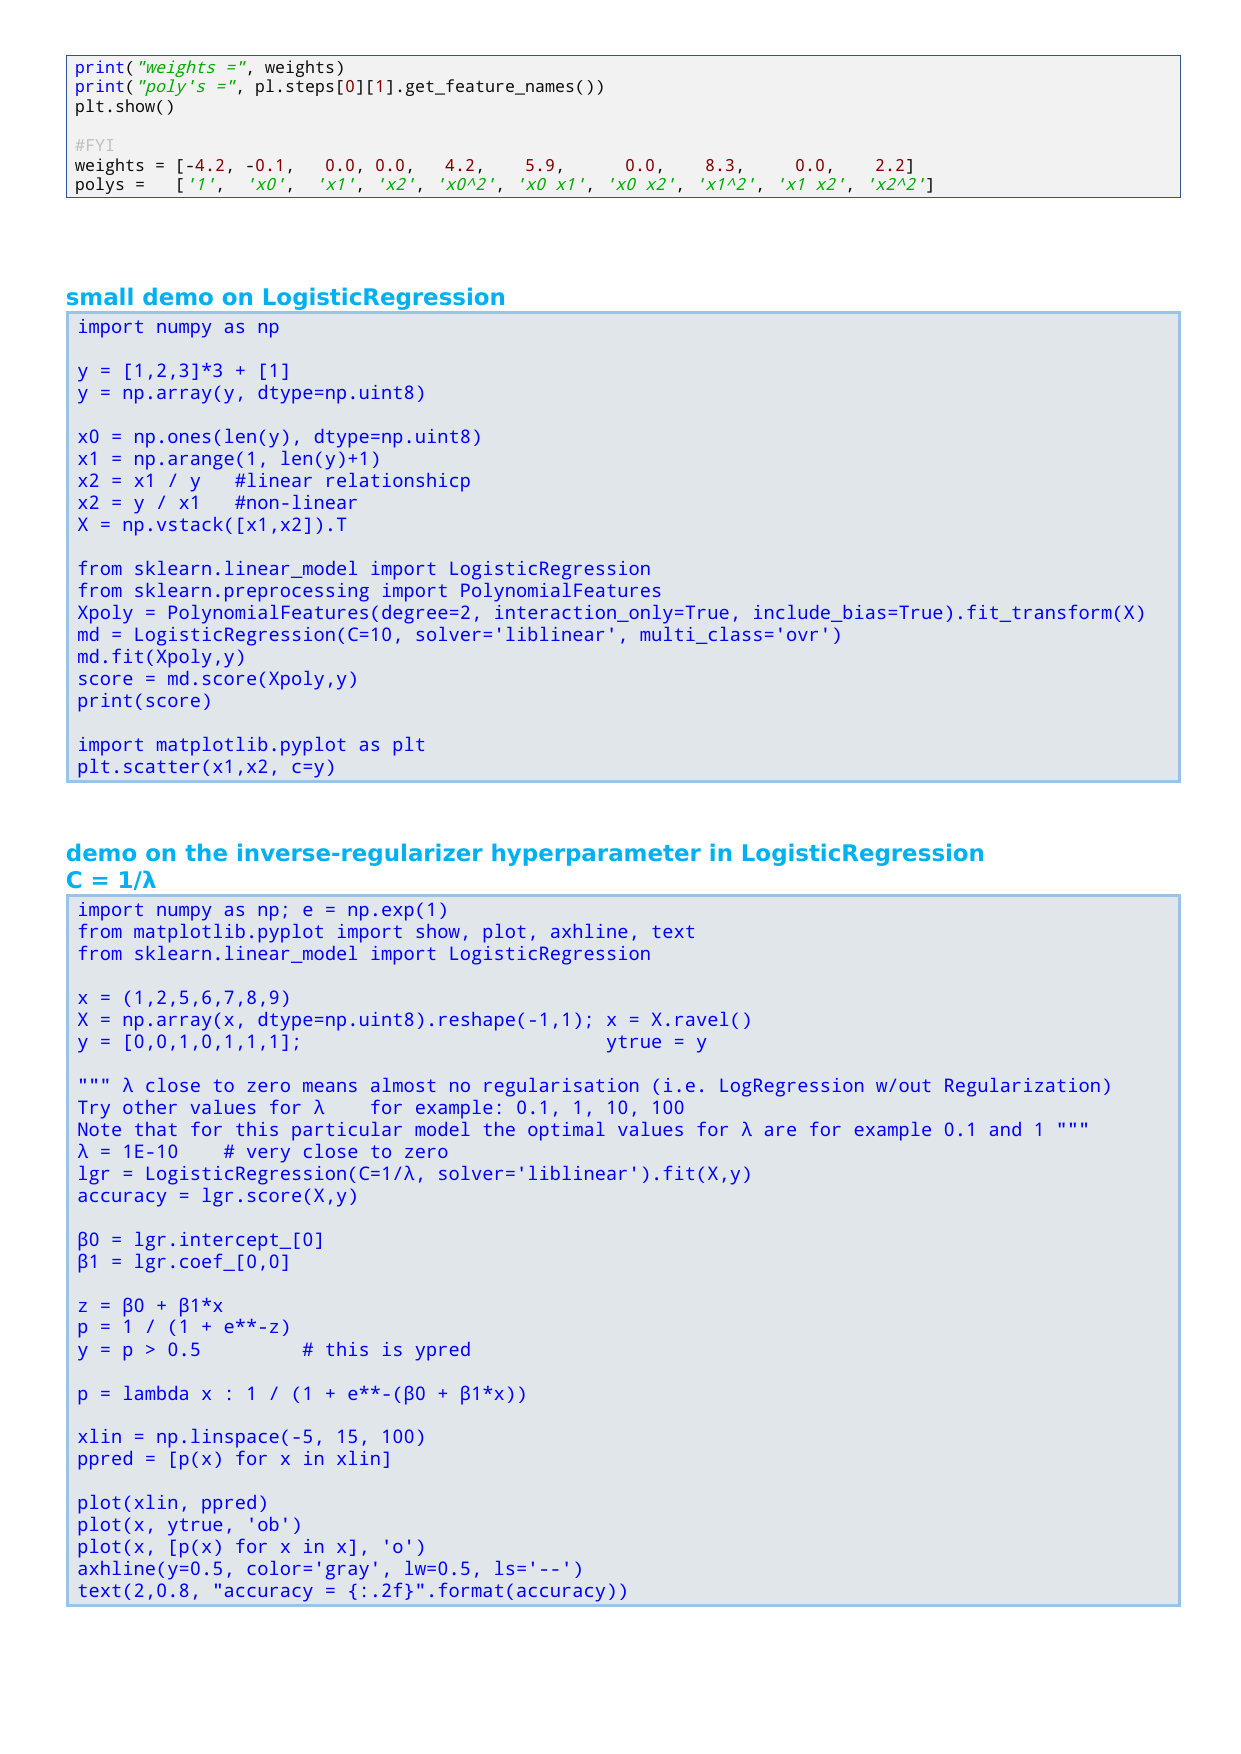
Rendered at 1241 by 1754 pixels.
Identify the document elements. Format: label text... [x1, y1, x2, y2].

text lgr = LogisticRegression(C=1/λ, solver='liblinear').fit(X,y) [69, 1157, 1178, 1179]
text x1 = np.arange(1, len(y)+1) [69, 443, 1178, 465]
text X = np.vstack([x1,x2]).T [69, 509, 1178, 531]
text plot(xlin, ppred) [69, 1487, 1178, 1509]
text import numpy as np; e = np.exp(1) [69, 897, 1178, 916]
text axhline(y=0.5, color='gray', lw=0.5, ls='--') [69, 1553, 1178, 1575]
title small demo on LogisticRegression [66, 284, 1181, 311]
text #FYI [67, 133, 1180, 153]
text plot(x, [p(x) for x in x], 'o') [69, 1531, 1178, 1553]
text plt.scatter(x1,x2, c=y) [69, 751, 1178, 780]
text x = (1,2,5,6,7,8,9) [69, 982, 1178, 1004]
text from sklearn.linear_model import LogisticRegression [69, 938, 1178, 960]
text accuracy = lgr.score(X,y) [69, 1179, 1178, 1201]
text x2 = y / x1 #non-linear [69, 487, 1178, 509]
text X = np.array(x, dtype=np.uint8).reshape(-1,1); x = X.ravel() [69, 1004, 1178, 1026]
text λ = 1E-10 # very close to zero [69, 1136, 1178, 1157]
text score = md.score(Xpoly,y) [69, 663, 1178, 684]
text β1 = lgr.coef_[0,0] [69, 1245, 1178, 1267]
text """ λ close to zero means almost no regularisation (i.e. LogRegression w/out Regularization) [69, 1069, 1178, 1092]
text from sklearn.linear_model import LogisticRegression [69, 553, 1178, 575]
text β0 = lgr.intercept_[0] [69, 1223, 1178, 1245]
text from sklearn.preprocessing import PolynomialFeatures [69, 575, 1178, 597]
text print(score) [69, 684, 1178, 707]
text md.fit(Xpoly,y) [69, 641, 1178, 663]
text plot(x, ytrue, 'ob') [69, 1509, 1178, 1531]
text Try other values for λ for example: 0.1, 1, 10, 100 [69, 1092, 1178, 1113]
text p = lambda x : 1 / (1 + e**-(β0 + β1*x)) [69, 1377, 1178, 1399]
text text(2,0.8, "accuracy = {:.2f}".format(accuracy)) [69, 1575, 1178, 1604]
text p = 1 / (1 + e**-z) [69, 1311, 1178, 1333]
text y = p > 0.5 # this is ypred [69, 1333, 1178, 1355]
text y = np.array(y, dtype=np.uint8) [69, 377, 1178, 399]
text y = [0,0,1,0,1,1,1]; ytrue = y [69, 1026, 1178, 1048]
text print("weights =", weights) [67, 56, 1180, 74]
text xlin = np.linspace(-5, 15, 100) [69, 1421, 1178, 1443]
text polys = ['1', 'x0', 'x1', 'x2', 'x0^2', 'x0 x1', 'x0 x2', 'x1^2', 'x1 x2', 'x2^2'] [67, 172, 1180, 197]
text x2 = x1 / y #linear relationshicp [69, 465, 1178, 487]
text x0 = np.ones(len(y), dtype=np.uint8) [69, 421, 1178, 443]
text print("poly's =", pl.steps[0][1].get_feature_names()) [67, 74, 1180, 94]
text ppred = [p(x) for x in xlin] [69, 1443, 1178, 1465]
title demo on the inverse-regularizer hyperparameter in LogisticRegression C = 1/λ [66, 840, 1181, 894]
text z = β0 + β1*x [69, 1289, 1178, 1311]
text y = [1,2,3]*3 + [1] [69, 355, 1178, 377]
text Xpoly = PolynomialFeatures(degree=2, interaction_only=True, include_bias=True).fit_transform(X) [69, 597, 1178, 619]
text import numpy as np [69, 314, 1178, 333]
text Note that for this particular model the optimal values for λ are for example 0.1 and 1 """ [69, 1113, 1178, 1136]
text md = LogisticRegression(C=10, solver='liblinear', multi_class='ovr') [69, 619, 1178, 641]
text from matplotlib.pyplot import show, plot, axhline, text [69, 916, 1178, 938]
text import matplotlib.pyplot as plt [69, 728, 1178, 751]
text weights = [-4.2, -0.1, 0.0, 0.0, 4.2, 5.9, 0.0, 8.3, 0.0, 2.2] [67, 153, 1180, 172]
text plt.show() [67, 94, 1180, 113]
